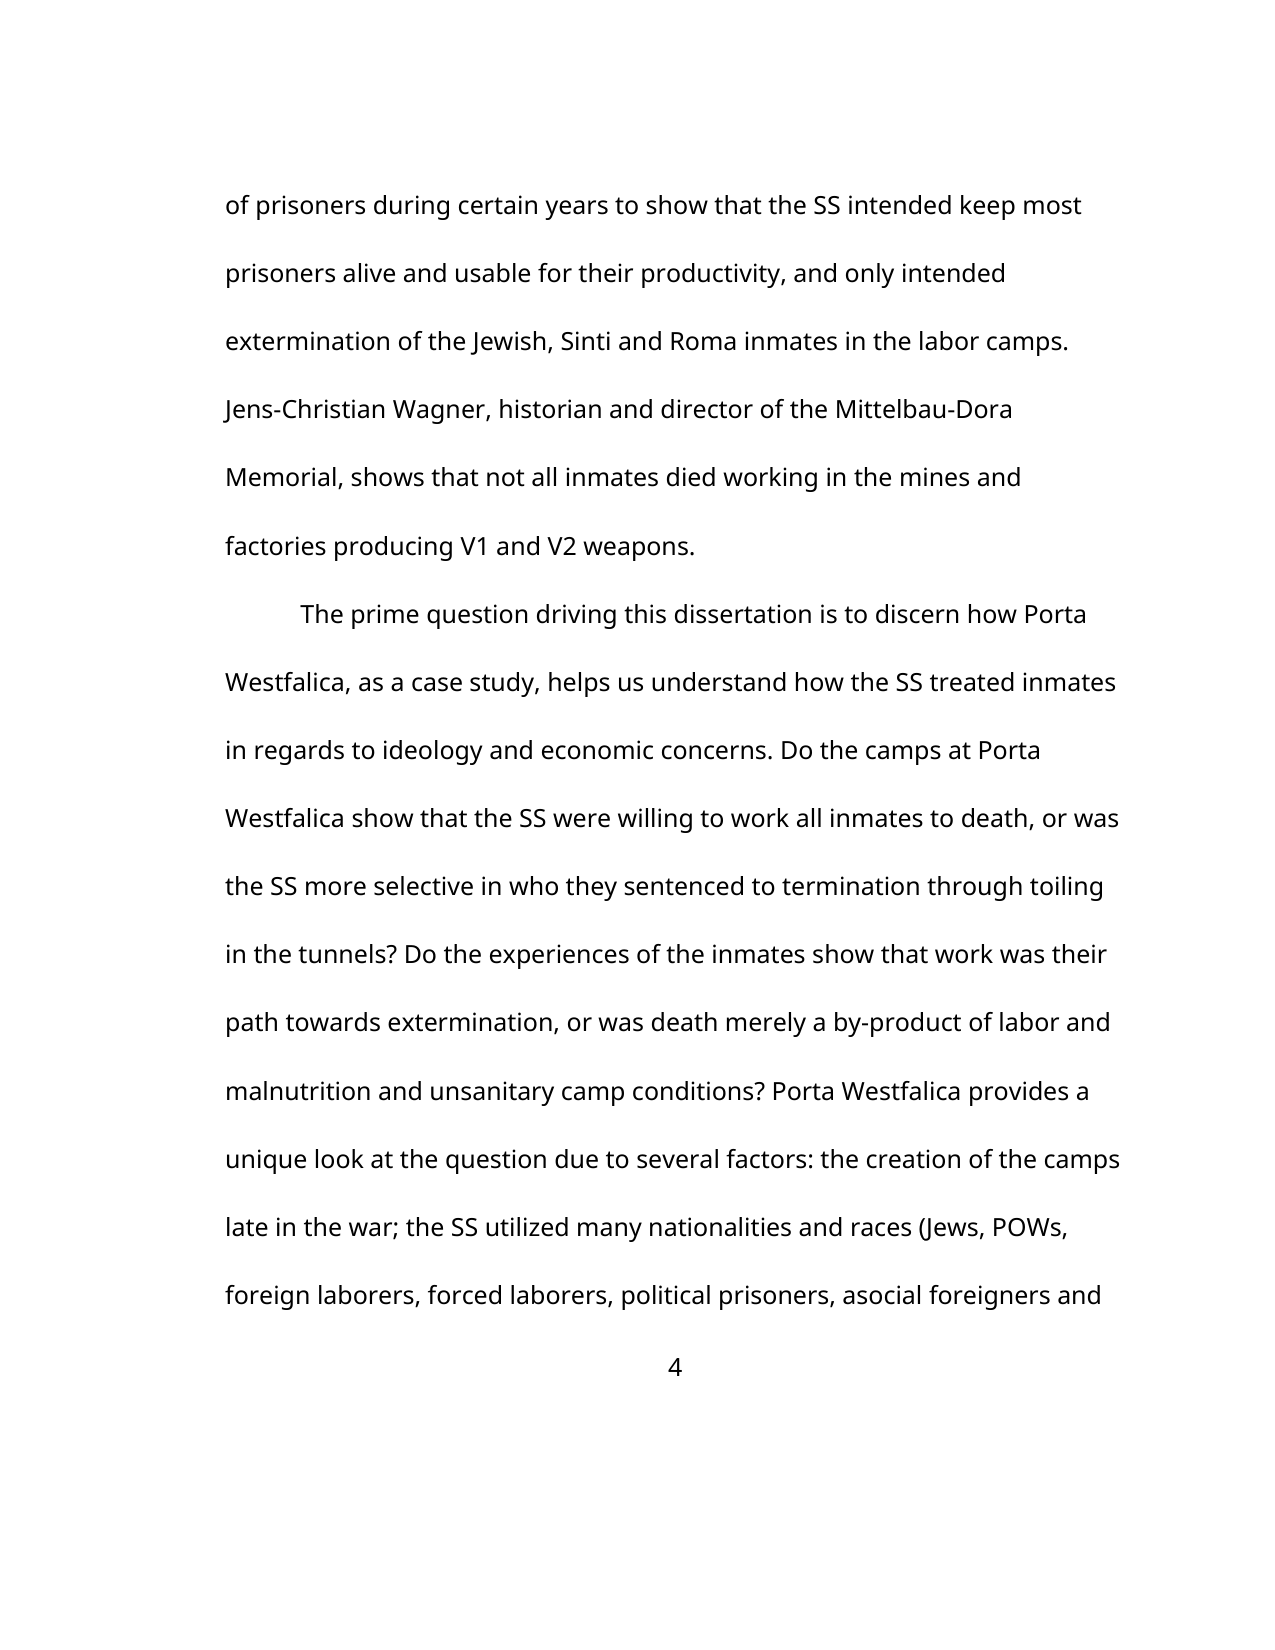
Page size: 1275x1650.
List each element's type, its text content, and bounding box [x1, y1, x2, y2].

text The prime question driving this dissertation is to discern how Porta Westfalica, as a case study, helps us understand how the SS treated inmates in regards to ideology and economic concerns. Do the camps at Porta Westfalica show that the SS were willing to work all inmates to death, or was the SS more selective in who they sentenced to termination through toiling in the tunnels? Do the experiences of the inmates show that work was their path towards extermination, or was death merely a by-product of labor and malnutrition and unsanitary camp conditions? Porta Westfalica provides a unique look at the question due to several factors: the creation of the camps late in the war; the SS utilized many nationalities and races (Jews, POWs, foreign laborers, forced laborers, political prisoners, asocial foreigners and [225, 596, 1125, 1312]
text of prisoners during certain years to show that the SS intended keep most prisoners alive and usable for their productivity, and only intended extermination of the Jewish, Sinti and Roma inmates in the labor camps. Jens-Christian Wagner, historian and director of the Mittelbau-Dora Memorial, shows that not all inmates died working in the mines and factories producing V1 and V2 weapons. [225, 187, 1125, 562]
